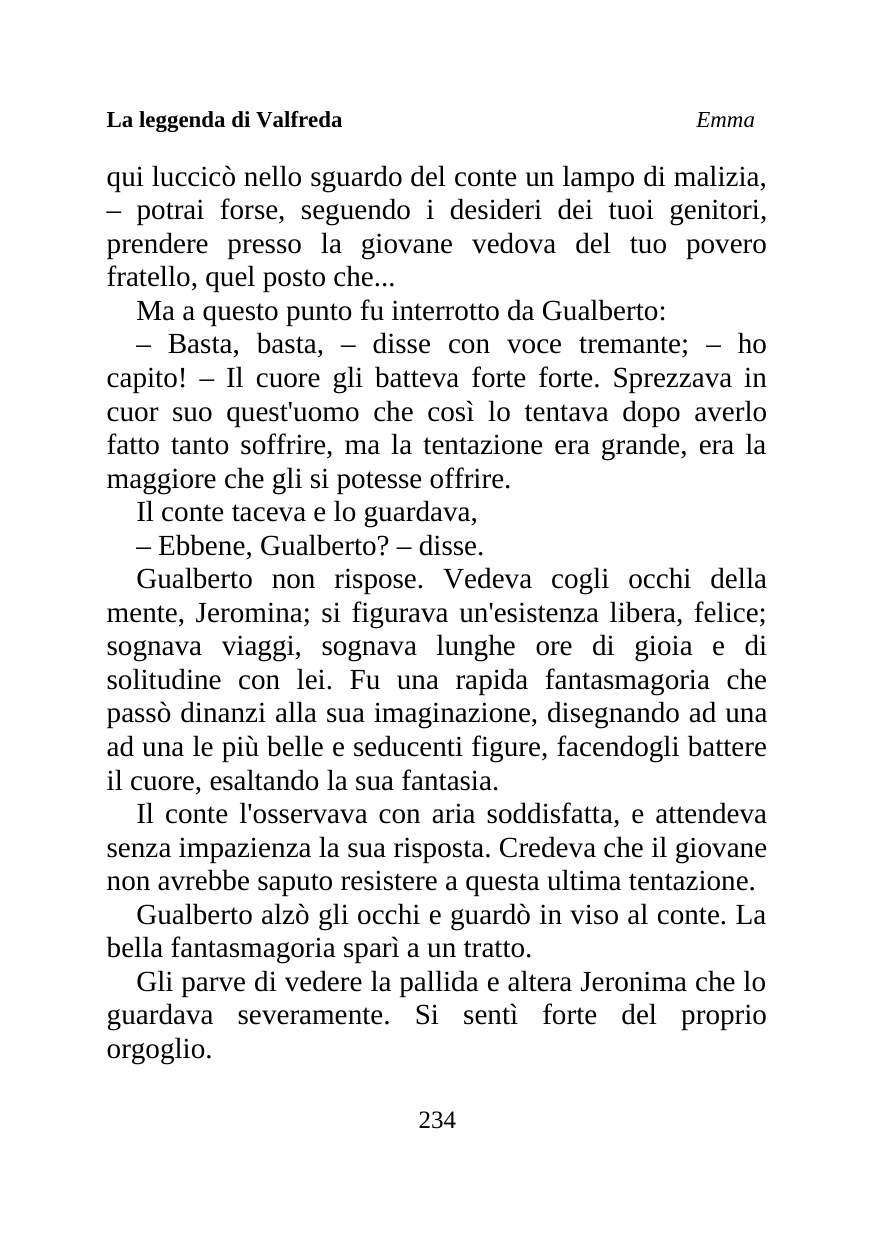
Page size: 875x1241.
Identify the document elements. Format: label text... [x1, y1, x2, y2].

text – Ebbene, Gualberto? – disse. [106, 528, 768, 561]
text Gualberto non rispose. Vedeva cogli occhi della mente, Jeromina; si figurava un'esistenza libera, felice; sognava viaggi, sognava lunghe ore di gioia e di solitudine con lei. Fu una rapida fantasmagoria che passò dinanzi alla sua imaginazione, disegnando ad una ad una le più belle e seducenti figure, facendogli battere il cuore, esaltando la sua fantasia. [106, 561, 768, 796]
text Gli parve di vedere la pallida e altera Jeronima che lo guardava severamente. Si sentì forte del proprio orgoglio. [106, 964, 768, 1064]
text Ma a questo punto fu interrotto da Gualberto: [106, 293, 768, 327]
text qui luccicò nello sguardo del conte un lampo di malizia, – potrai forse, seguendo i desideri dei tuoi genitori, prendere presso la giovane vedova del tuo povero fratello, quel posto che... [106, 159, 768, 293]
text – Basta, basta, – disse con voce tremante; – ho capito! – Il cuore gli batteva forte forte. Sprezzava in cuor suo quest'uomo che così lo tentava dopo averlo fatto tanto soffrire, ma la tentazione era grande, era la maggiore che gli si potesse offrire. [106, 327, 768, 494]
text Il conte l'osservava con aria soddisfatta, e attendeva senza impazienza la sua risposta. Credeva che il giovane non avrebbe saputo resistere a questa ultima tentazione. [106, 796, 768, 897]
text Gualberto alzò gli occhi e guardò in viso al conte. La bella fantasmagoria sparì a un tratto. [106, 897, 768, 964]
text Il conte taceva e lo guardava, [106, 494, 768, 528]
